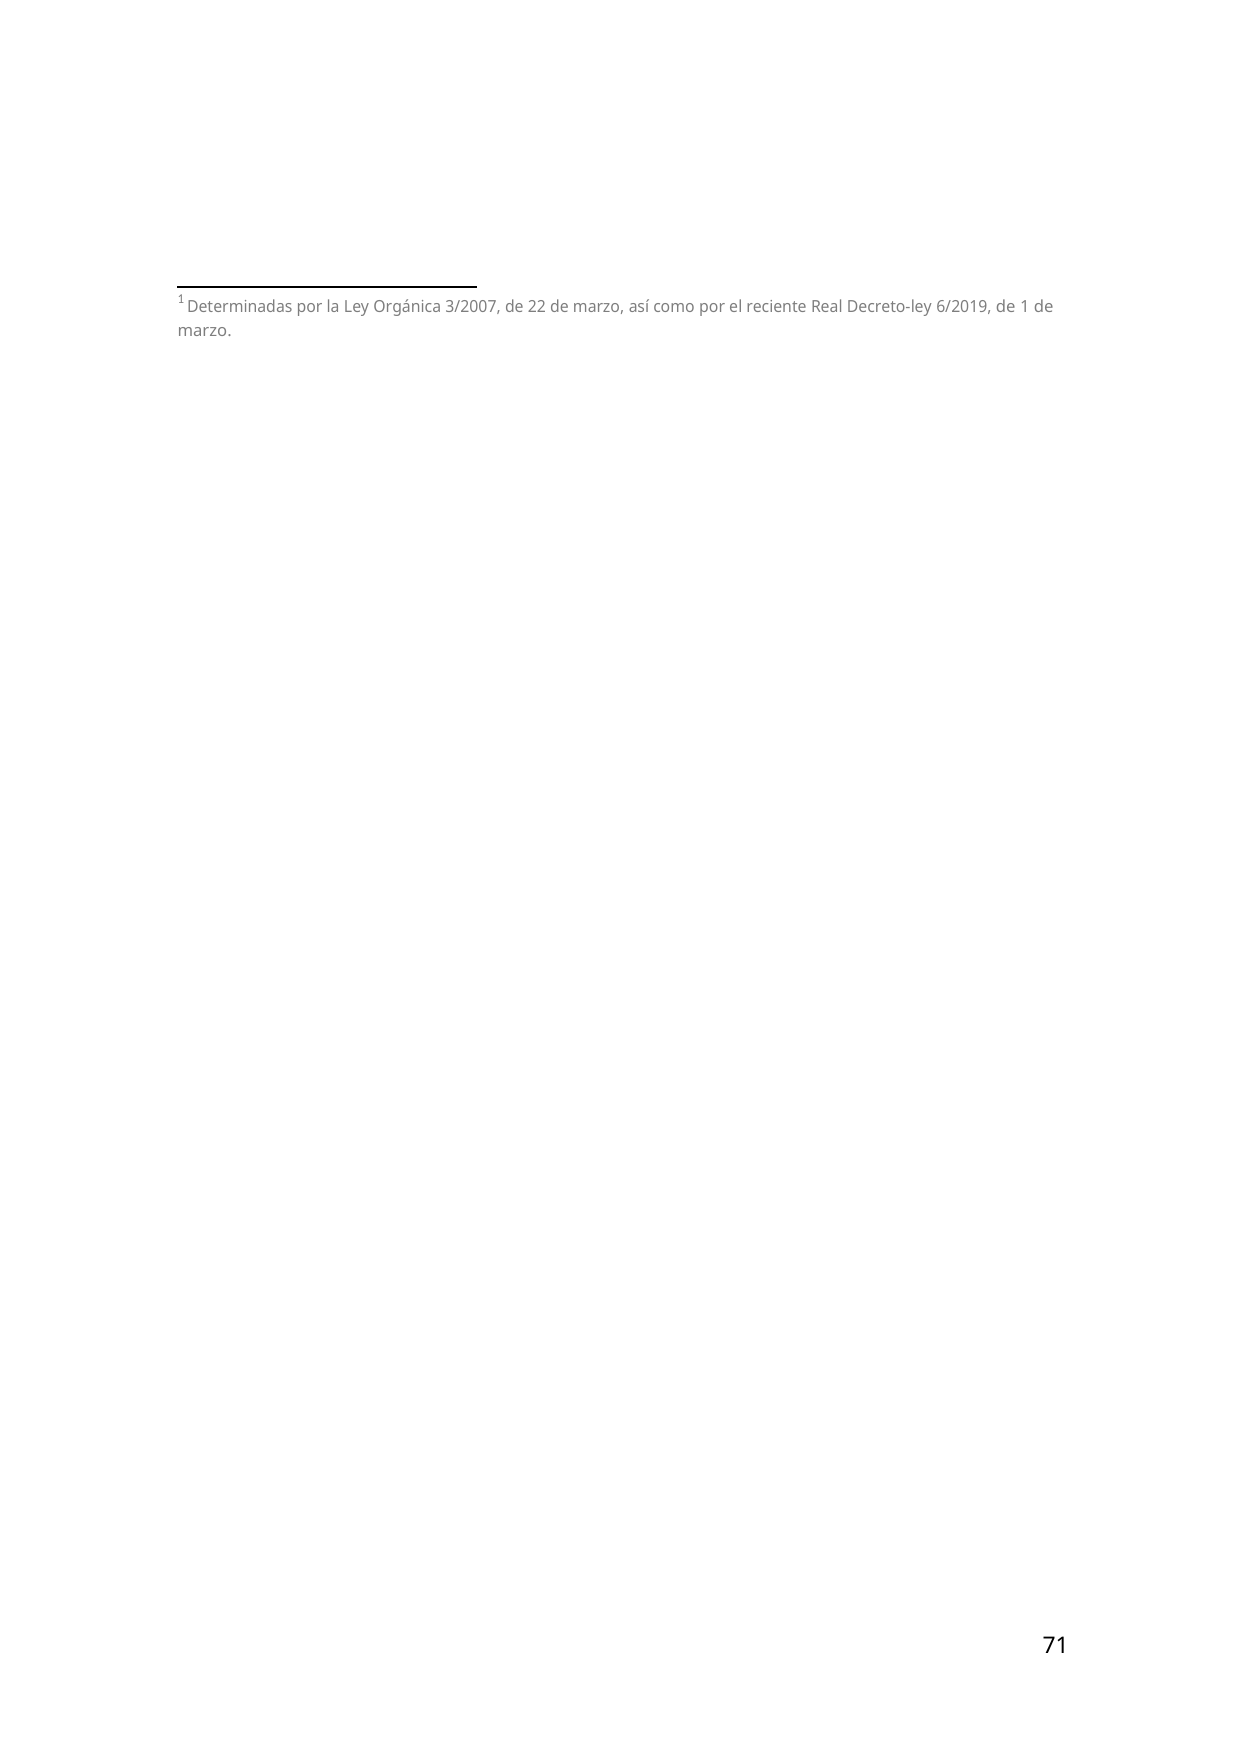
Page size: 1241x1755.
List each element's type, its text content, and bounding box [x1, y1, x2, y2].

text 1 Determinadas por la Ley Orgánica 3/2007, de 22 de marzo, así como por el reciente Real Decreto-ley 6/2019, de 1 de marzo. [177, 288, 1076, 342]
